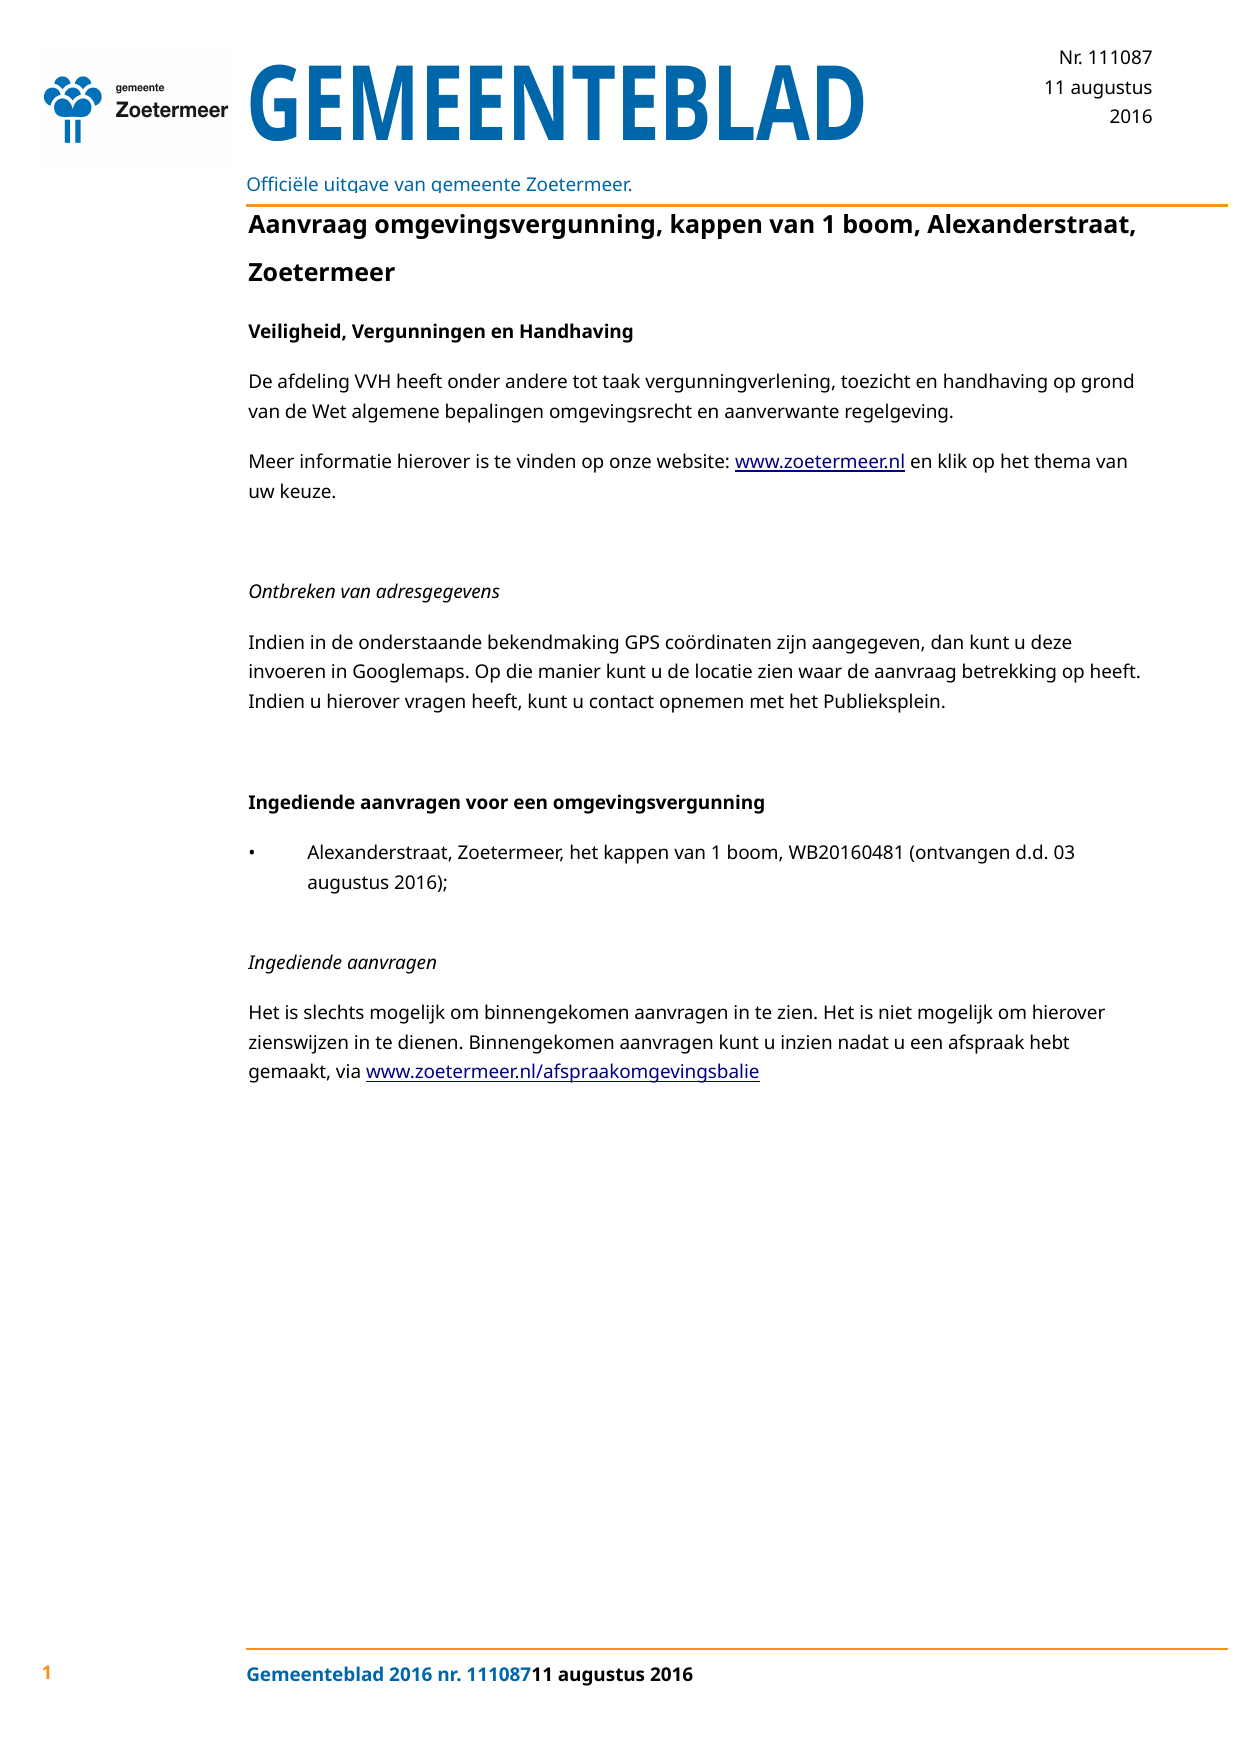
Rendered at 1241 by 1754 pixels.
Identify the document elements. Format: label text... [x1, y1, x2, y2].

text Ontbreken van adresgegevens [248, 579, 1152, 604]
text Indien in de onderstaande bekendmaking GPS coördinaten zijn aangegeven, dan kunt u deze invoeren in Googlemaps. Op die manier kunt u de locatie zien waar de aanvraag betrekking op heeft. Indien u hierover vragen heeft, kunt u contact opnemen met het Publieksplein. [248, 629, 1152, 714]
picture [41, 47, 231, 172]
text Ingediende aanvragen voor een omgevingsvergunning [248, 789, 1152, 815]
text Het is slechts mogelijk om binnengekomen aanvragen in te zien. Het is niet mogelijk om hierover zienswijzen in te dienen. Binnengekomen aanvragen kunt u inzien nadat u een afspraak hebt gemaakt, via www.zoetermeer.nl/afspraakomgevingsbalie [248, 999, 1152, 1084]
text Meer informatie hierover is te vinden op onze website: www.zoetermeer.nl en klik op het thema van uw keuze. [248, 448, 1152, 504]
text Veiligheid, Vergunningen en Handhaving [248, 318, 1152, 344]
list Alexanderstraat, Zoetermeer, het kappen van 1 boom, WB20160481 (ontvangen d.d. 03 augustus 2016); [248, 839, 1152, 895]
text Ingediende aanvragen [248, 949, 1152, 975]
text Aanvraag omgevingsvergunning, kappen van 1 boom, Alexanderstraat, Zoetermeer [248, 207, 1152, 288]
text De afdeling VVH heeft onder andere tot taak vergunningverlening, toezicht en handhaving op grond van de Wet algemene bepalingen omgevingsrecht en aanverwante regelgeving. [248, 368, 1152, 424]
